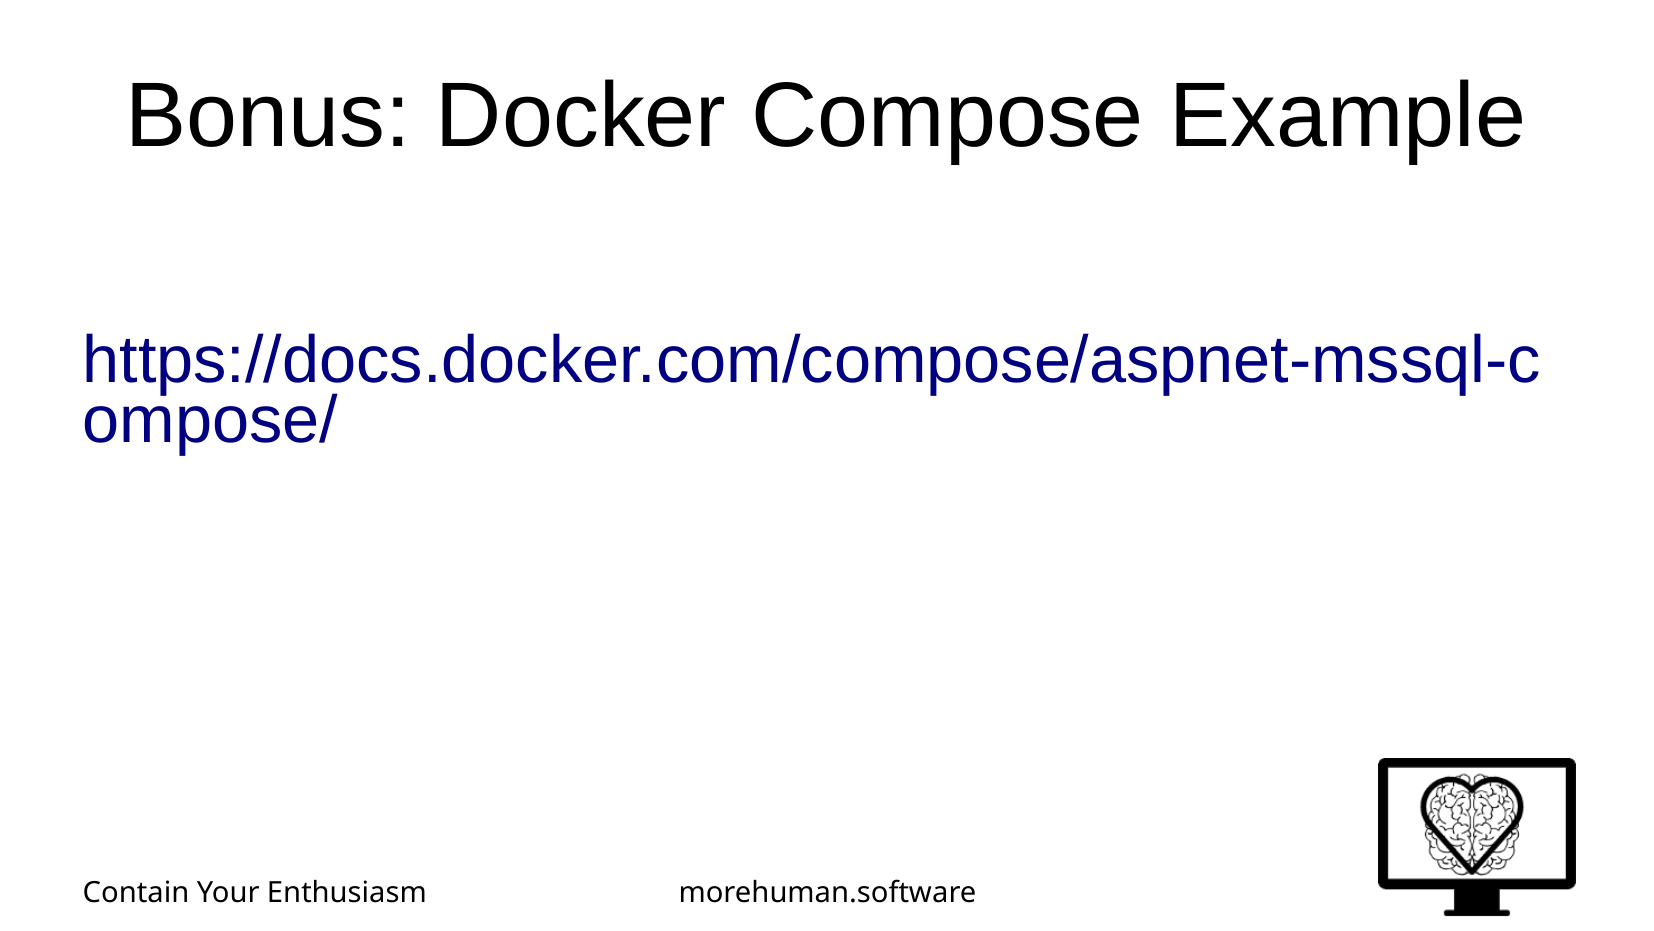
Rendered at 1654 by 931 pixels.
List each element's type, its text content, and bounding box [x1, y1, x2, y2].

title Bonus: Docker Compose Example [82, 37, 1571, 193]
picture [1378, 758, 1576, 925]
list https://docs.docker.com/compose/aspnet-mssql-compose/ [82, 217, 1571, 758]
